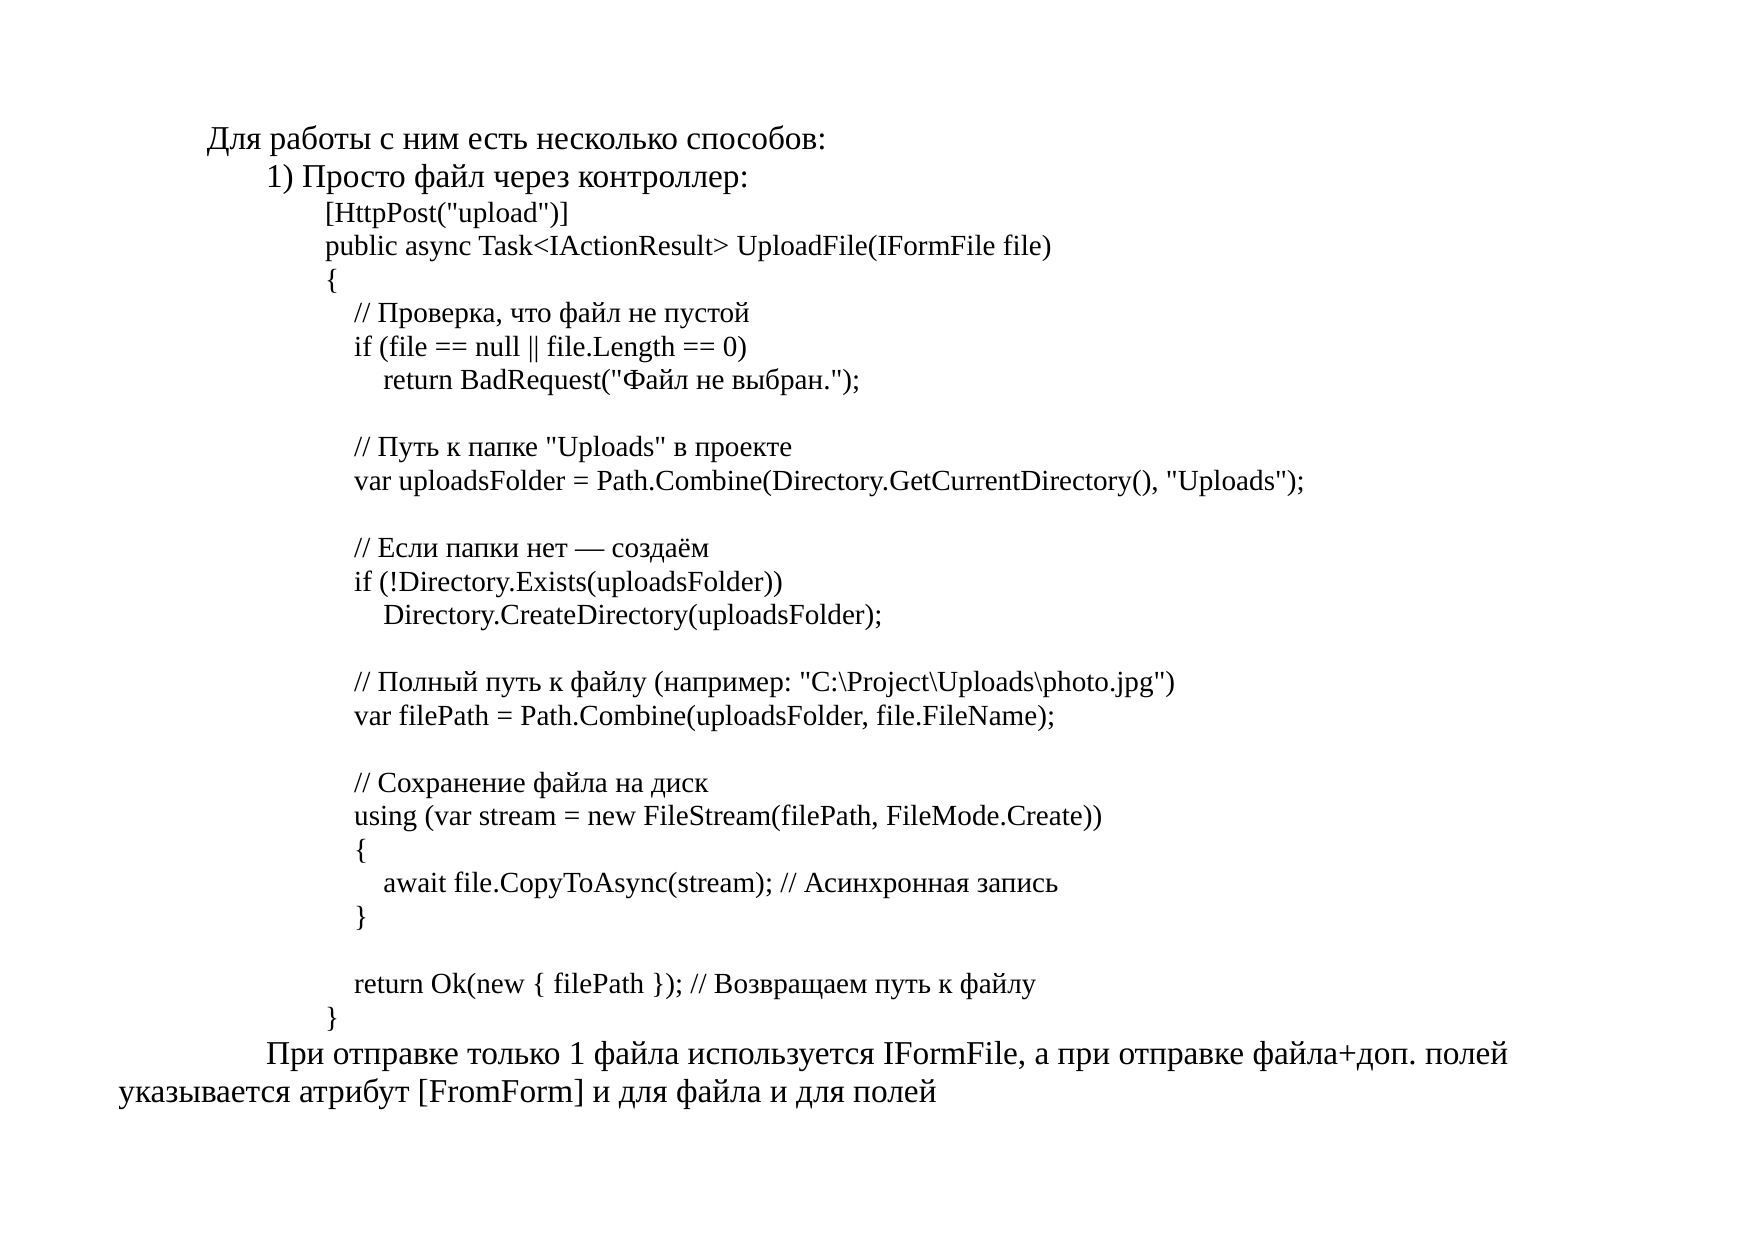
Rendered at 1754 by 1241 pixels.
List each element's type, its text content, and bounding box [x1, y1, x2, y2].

text // Если папки нет — создаём [118, 530, 1636, 564]
text return BadRequest("Файл не выбран."); [118, 362, 1636, 396]
text var uploadsFolder = Path.Combine(Directory.GetCurrentDirectory(), "Uploads"); [118, 463, 1636, 497]
text } [118, 1000, 1636, 1033]
text using (var stream = new FileStream(filePath, FileMode.Create)) [118, 798, 1636, 832]
text Directory.CreateDirectory(uploadsFolder); [118, 597, 1636, 631]
text { [118, 832, 1636, 866]
text Для работы с ним есть несколько способов: [118, 118, 1636, 156]
text { [118, 262, 1636, 295]
text // Путь к папке "Uploads" в проекте [118, 429, 1636, 463]
text var filePath = Path.Combine(uploadsFolder, file.FileName); [118, 698, 1636, 731]
text 1) Просто файл через контроллер: [118, 156, 1636, 195]
text // Проверка, что файл не пустой [118, 295, 1636, 329]
text // Полный путь к файлу (например: "C:\Project\Uploads\photo.jpg") [118, 664, 1636, 698]
text await file.CopyToAsync(stream); // Асинхронная запись [118, 866, 1636, 899]
text // Сохранение файла на диск [118, 765, 1636, 798]
text if (!Directory.Exists(uploadsFolder)) [118, 564, 1636, 597]
text } [118, 899, 1636, 933]
text [HttpPost("upload")] [118, 195, 1636, 228]
text public async Task<IActionResult> UploadFile(IFormFile file) [118, 228, 1636, 262]
text if (file == null || file.Length == 0) [118, 329, 1636, 362]
text При отправке только 1 файла используется IFormFile, а при отправке файла+доп. полей указывается атрибут [FromForm] и для файла и для полей [118, 1033, 1636, 1110]
text return Ok(new { filePath }); // Возвращаем путь к файлу [118, 966, 1636, 1000]
